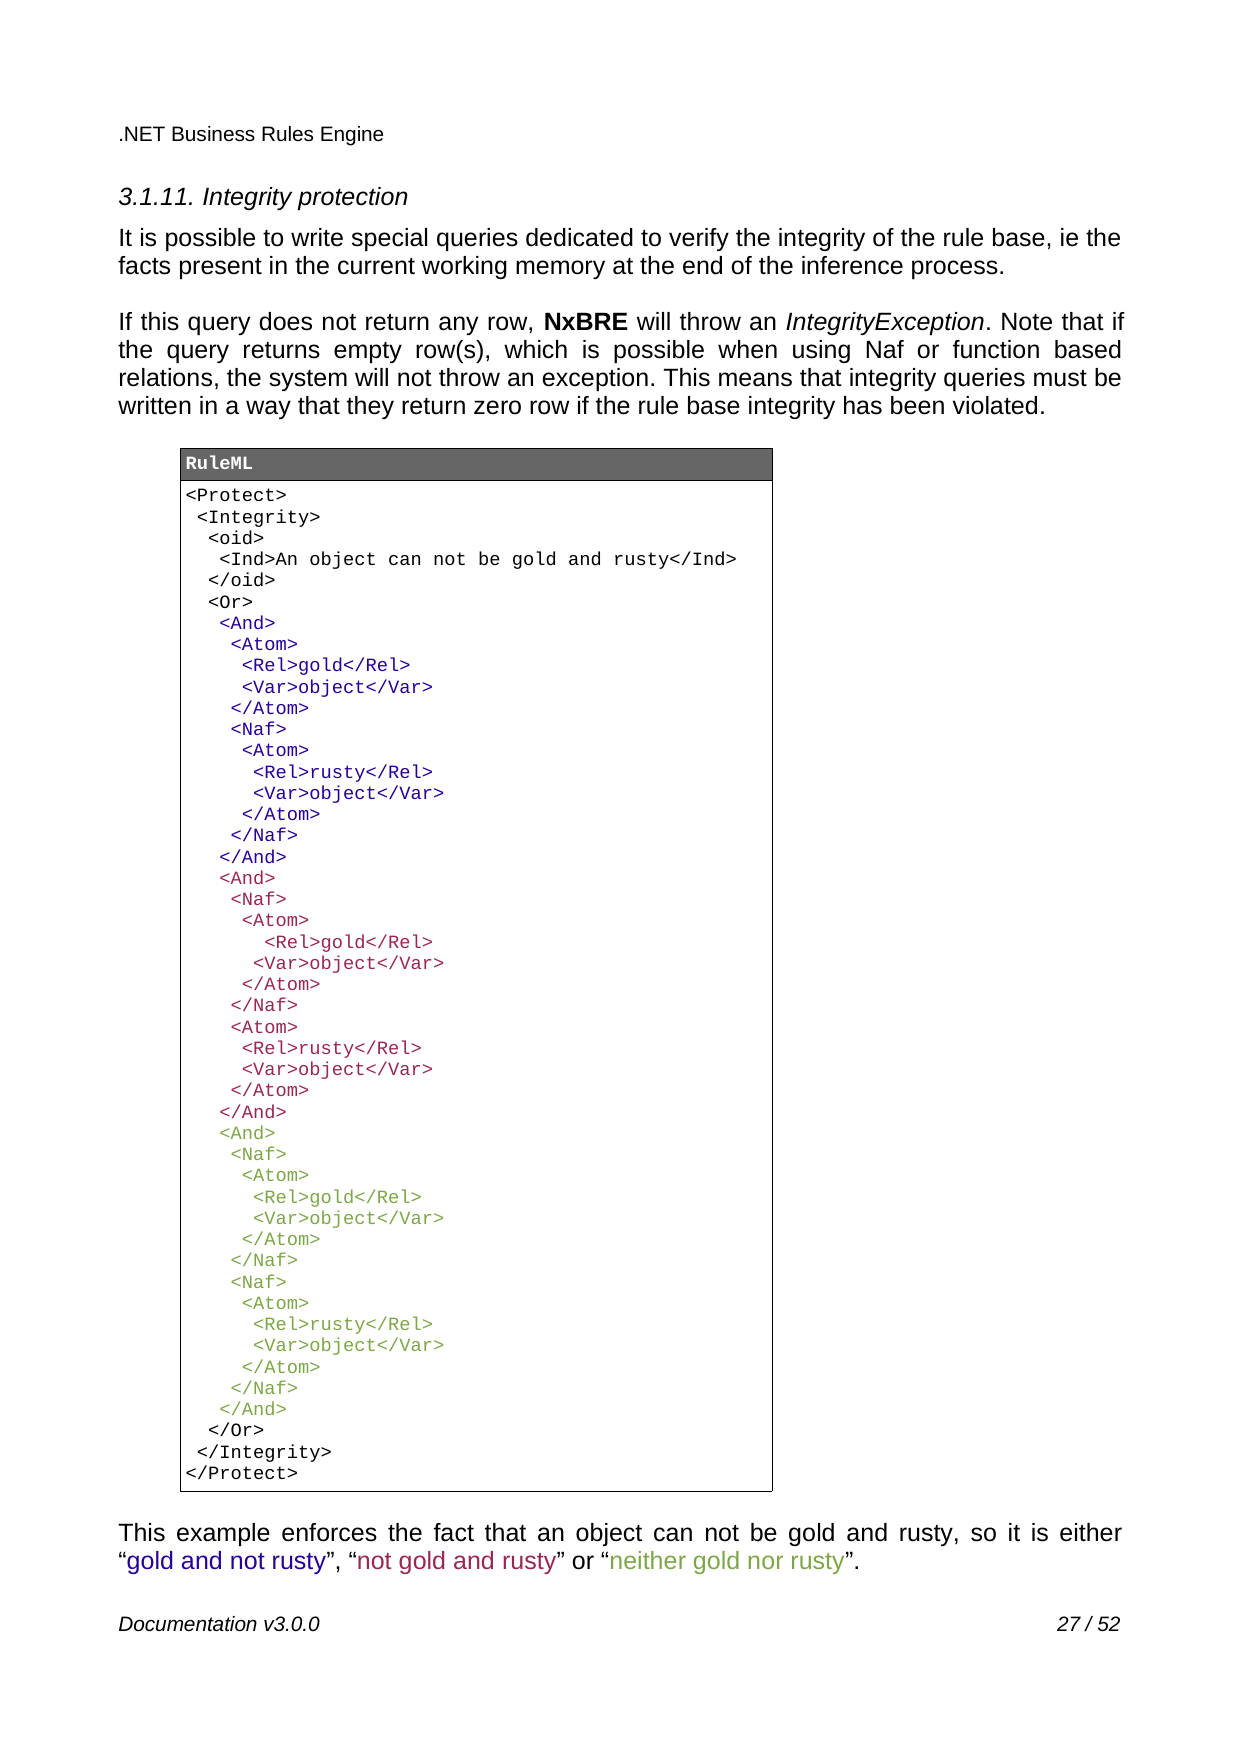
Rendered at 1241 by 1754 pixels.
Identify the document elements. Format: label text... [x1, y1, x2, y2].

text If this query does not return any row, NxBRE will throw an IntegrityException. Note that if the query returns empty row(s), which is possible when using Naf or function based relations, the system will not throw an exception. This means that integrity queries must be written in a way that they return zero row if the rule base integrity has been violated. [118, 308, 1124, 420]
text It is possible to write special queries dedicated to verify the integrity of the rule base, ie the facts present in the current working memory at the end of the inference process. [118, 223, 1124, 279]
text This example enforces the fact that an object can not be gold and rusty, so it is either “gold and not rusty”, “not gold and rusty” or “neither gold nor rusty”. [118, 1519, 1124, 1575]
subtitle Integrity protection [118, 183, 1124, 211]
table_cell <Protect> <Integrity> <oid> <Ind>An object can not be gold and rusty</Ind> </oid> <Or> <And> <Atom> <Rel>gold</Rel> <Var>object</Var> </Atom> <Naf> <Atom> <Rel>rusty</Rel> <Var>object</Var> </Atom> </Naf> </And> <And> <Naf> <Atom> <Rel>gold</Rel> <Var>object</Var> </Atom> </Naf> <Atom> <Rel>rusty</Rel> <Var>object</Var> </Atom> </And> <And> <Naf> <Atom> <Rel>gold</Rel> <Var>object</Var> </Atom> </Naf> <Naf> <Atom> <Rel>rusty</Rel> <Var>object</Var> </Atom> </Naf> </And> </Or> </Integrity> </Protect> [181, 481, 772, 1491]
table_header RuleML [181, 449, 772, 480]
